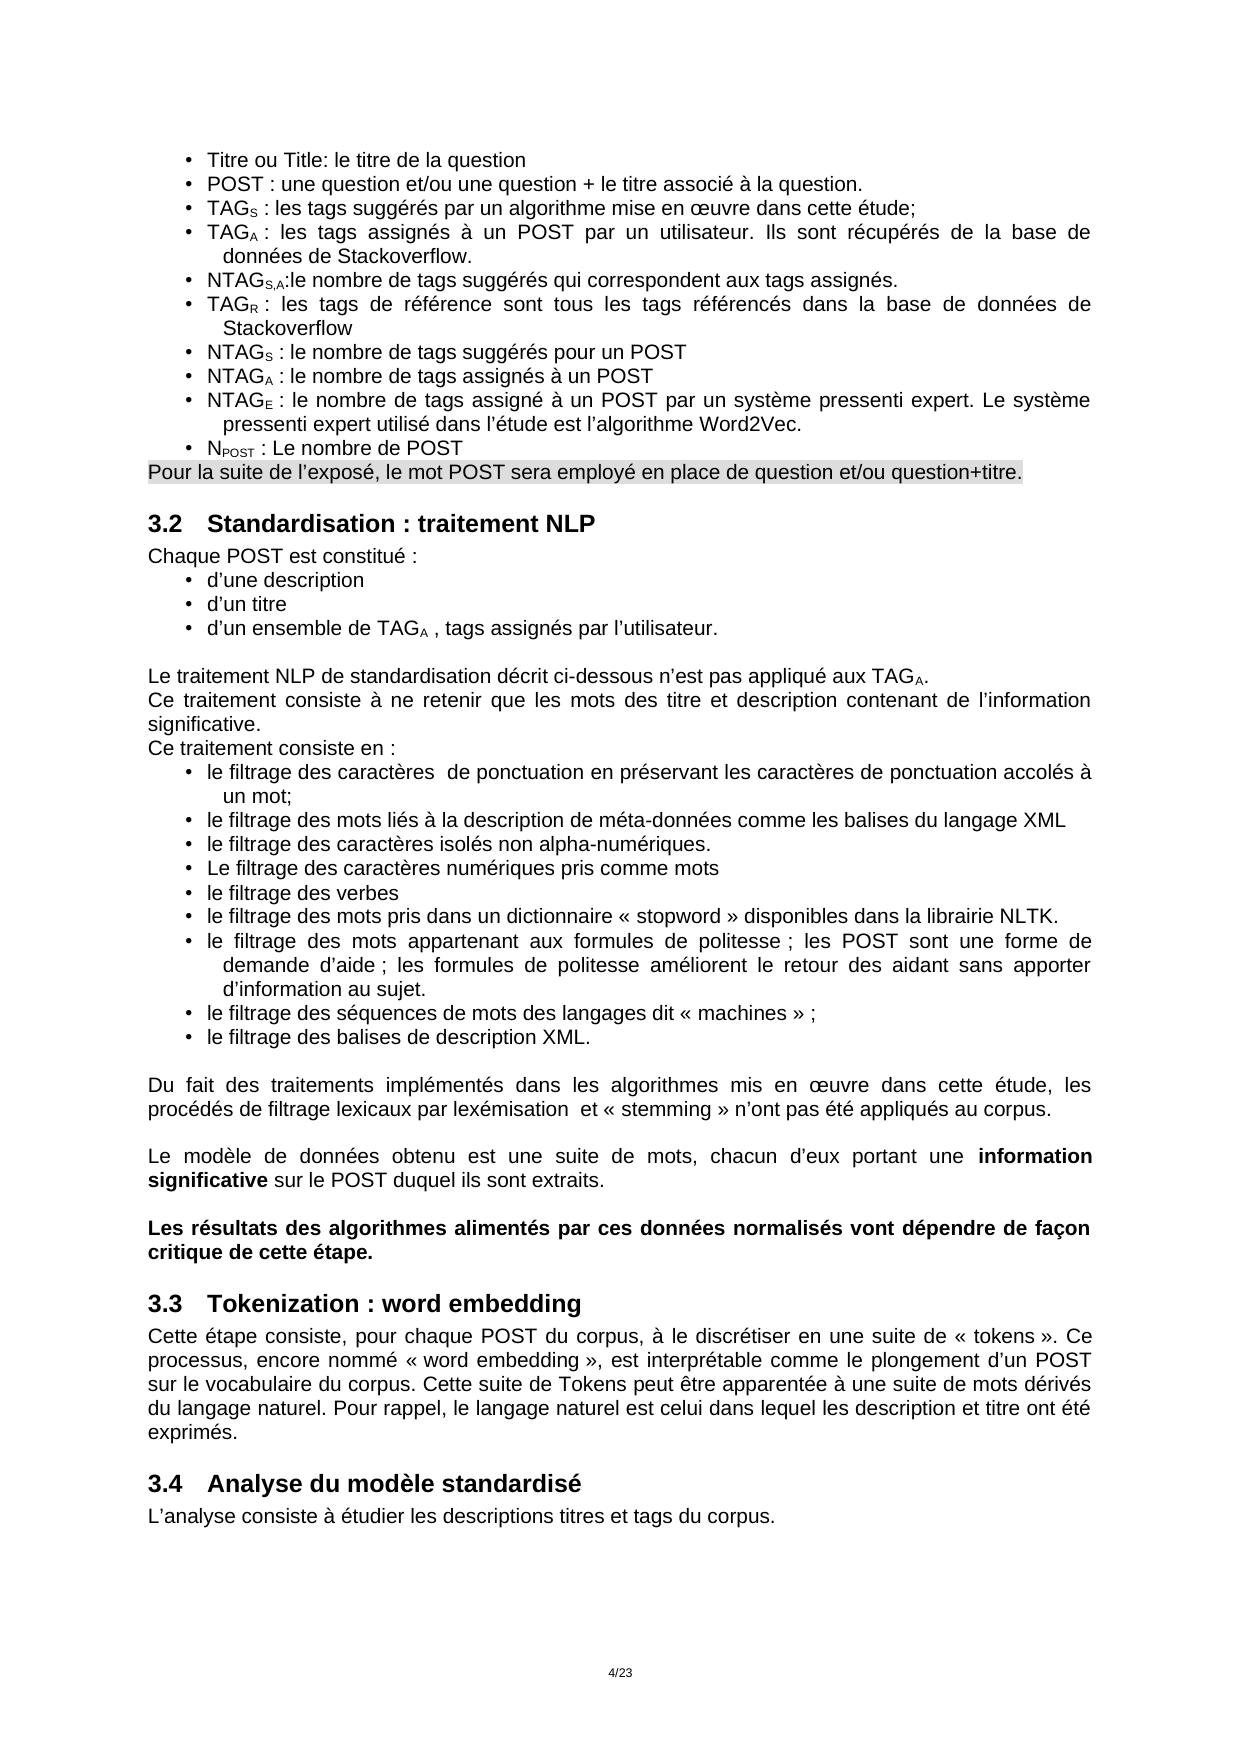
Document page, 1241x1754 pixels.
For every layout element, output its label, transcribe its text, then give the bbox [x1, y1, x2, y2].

list le filtrage des séquences de mots des langages dit « machines » ; [185, 1000, 1092, 1024]
list le filtrage des caractères de ponctuation en préservant les caractères de ponctuation accolés à un mot; [185, 760, 1092, 808]
subtitle Standardisation : traitement NLP [148, 509, 1092, 538]
list le filtrage des caractères isolés non alpha-numériques. [185, 832, 1092, 856]
text Ce traitement consiste en : [148, 736, 1092, 760]
text Les résultats des algorithmes alimentés par ces données normalisés vont dépendre de façon critique de cette étape. [148, 1216, 1092, 1264]
list NPOST : Le nombre de POST [185, 436, 1092, 460]
text Pour la suite de l’exposé, le mot POST sera employé en place de question et/ou question+titre. [148, 460, 1092, 484]
list NTAGS,A:le nombre de tags suggérés qui correspondent aux tags assignés. [185, 268, 1092, 292]
text L’analyse consiste à étudier les descriptions titres et tags du corpus. [148, 1504, 1092, 1528]
list Le filtrage des caractères numériques pris comme mots [185, 856, 1092, 880]
list le filtrage des balises de description XML. [185, 1024, 1092, 1048]
text Le traitement NLP de standardisation décrit ci-dessous n’est pas appliqué aux TAGA. [148, 664, 1092, 688]
subtitle Analyse du modèle standardisé [148, 1469, 1092, 1498]
list le filtrage des mots liés à la description de méta-données comme les balises du langage XML [185, 808, 1092, 832]
list d’un ensemble de TAGA , tags assignés par l’utilisateur. [185, 616, 1092, 640]
list Titre ou Title: le titre de la question [185, 148, 1092, 172]
list d’une description [185, 568, 1092, 592]
subtitle Tokenization : word embedding [148, 1289, 1092, 1318]
list NTAGE : le nombre de tags assigné à un POST par un système pressenti expert. Le système pressenti expert utilisé dans l’étude est l’algorithme Word2Vec. [185, 388, 1092, 436]
list TAGR : les tags de référence sont tous les tags référencés dans la base de données de Stackoverflow [185, 292, 1092, 340]
list NTAGA : le nombre de tags assignés à un POST [185, 364, 1092, 388]
list d’un titre [185, 592, 1092, 616]
list le filtrage des verbes [185, 880, 1092, 904]
text Le modèle de données obtenu est une suite de mots, chacun d’eux portant une information significative sur le POST duquel ils sont extraits. [148, 1144, 1092, 1192]
text Chaque POST est constitué : [148, 544, 1092, 568]
text Cette étape consiste, pour chaque POST du corpus, à le discrétiser en une suite de « tokens ». Ce processus, encore nommé « word embedding », est interprétable comme le plongement d’un POST sur le vocabulaire du corpus. Cette suite de Tokens peut être apparentée à une suite de mots dérivés du langage naturel. Pour rappel, le langage naturel est celui dans lequel les description et titre ont été exprimés. [148, 1324, 1092, 1444]
text Du fait des traitements implémentés dans les algorithmes mis en œuvre dans cette étude, les procédés de filtrage lexicaux par lexémisation et « stemming » n’ont pas été appliqués au corpus. [148, 1072, 1092, 1120]
list TAGA : les tags assignés à un POST par un utilisateur. Ils sont récupérés de la base de données de Stackoverflow. [185, 220, 1092, 268]
list le filtrage des mots appartenant aux formules de politesse ; les POST sont une forme de demande d’aide ; les formules de politesse améliorent le retour des aidant sans apporter d’information au sujet. [185, 928, 1092, 1000]
list NTAGS : le nombre de tags suggérés pour un POST [185, 340, 1092, 364]
list POST : une question et/ou une question + le titre associé à la question. [185, 172, 1092, 196]
list le filtrage des mots pris dans un dictionnaire « stopword » disponibles dans la librairie NLTK. [185, 904, 1092, 928]
text Ce traitement consiste à ne retenir que les mots des titre et description contenant de l’information significative. [148, 688, 1092, 736]
list TAGS : les tags suggérés par un algorithme mise en œuvre dans cette étude; [185, 196, 1092, 220]
